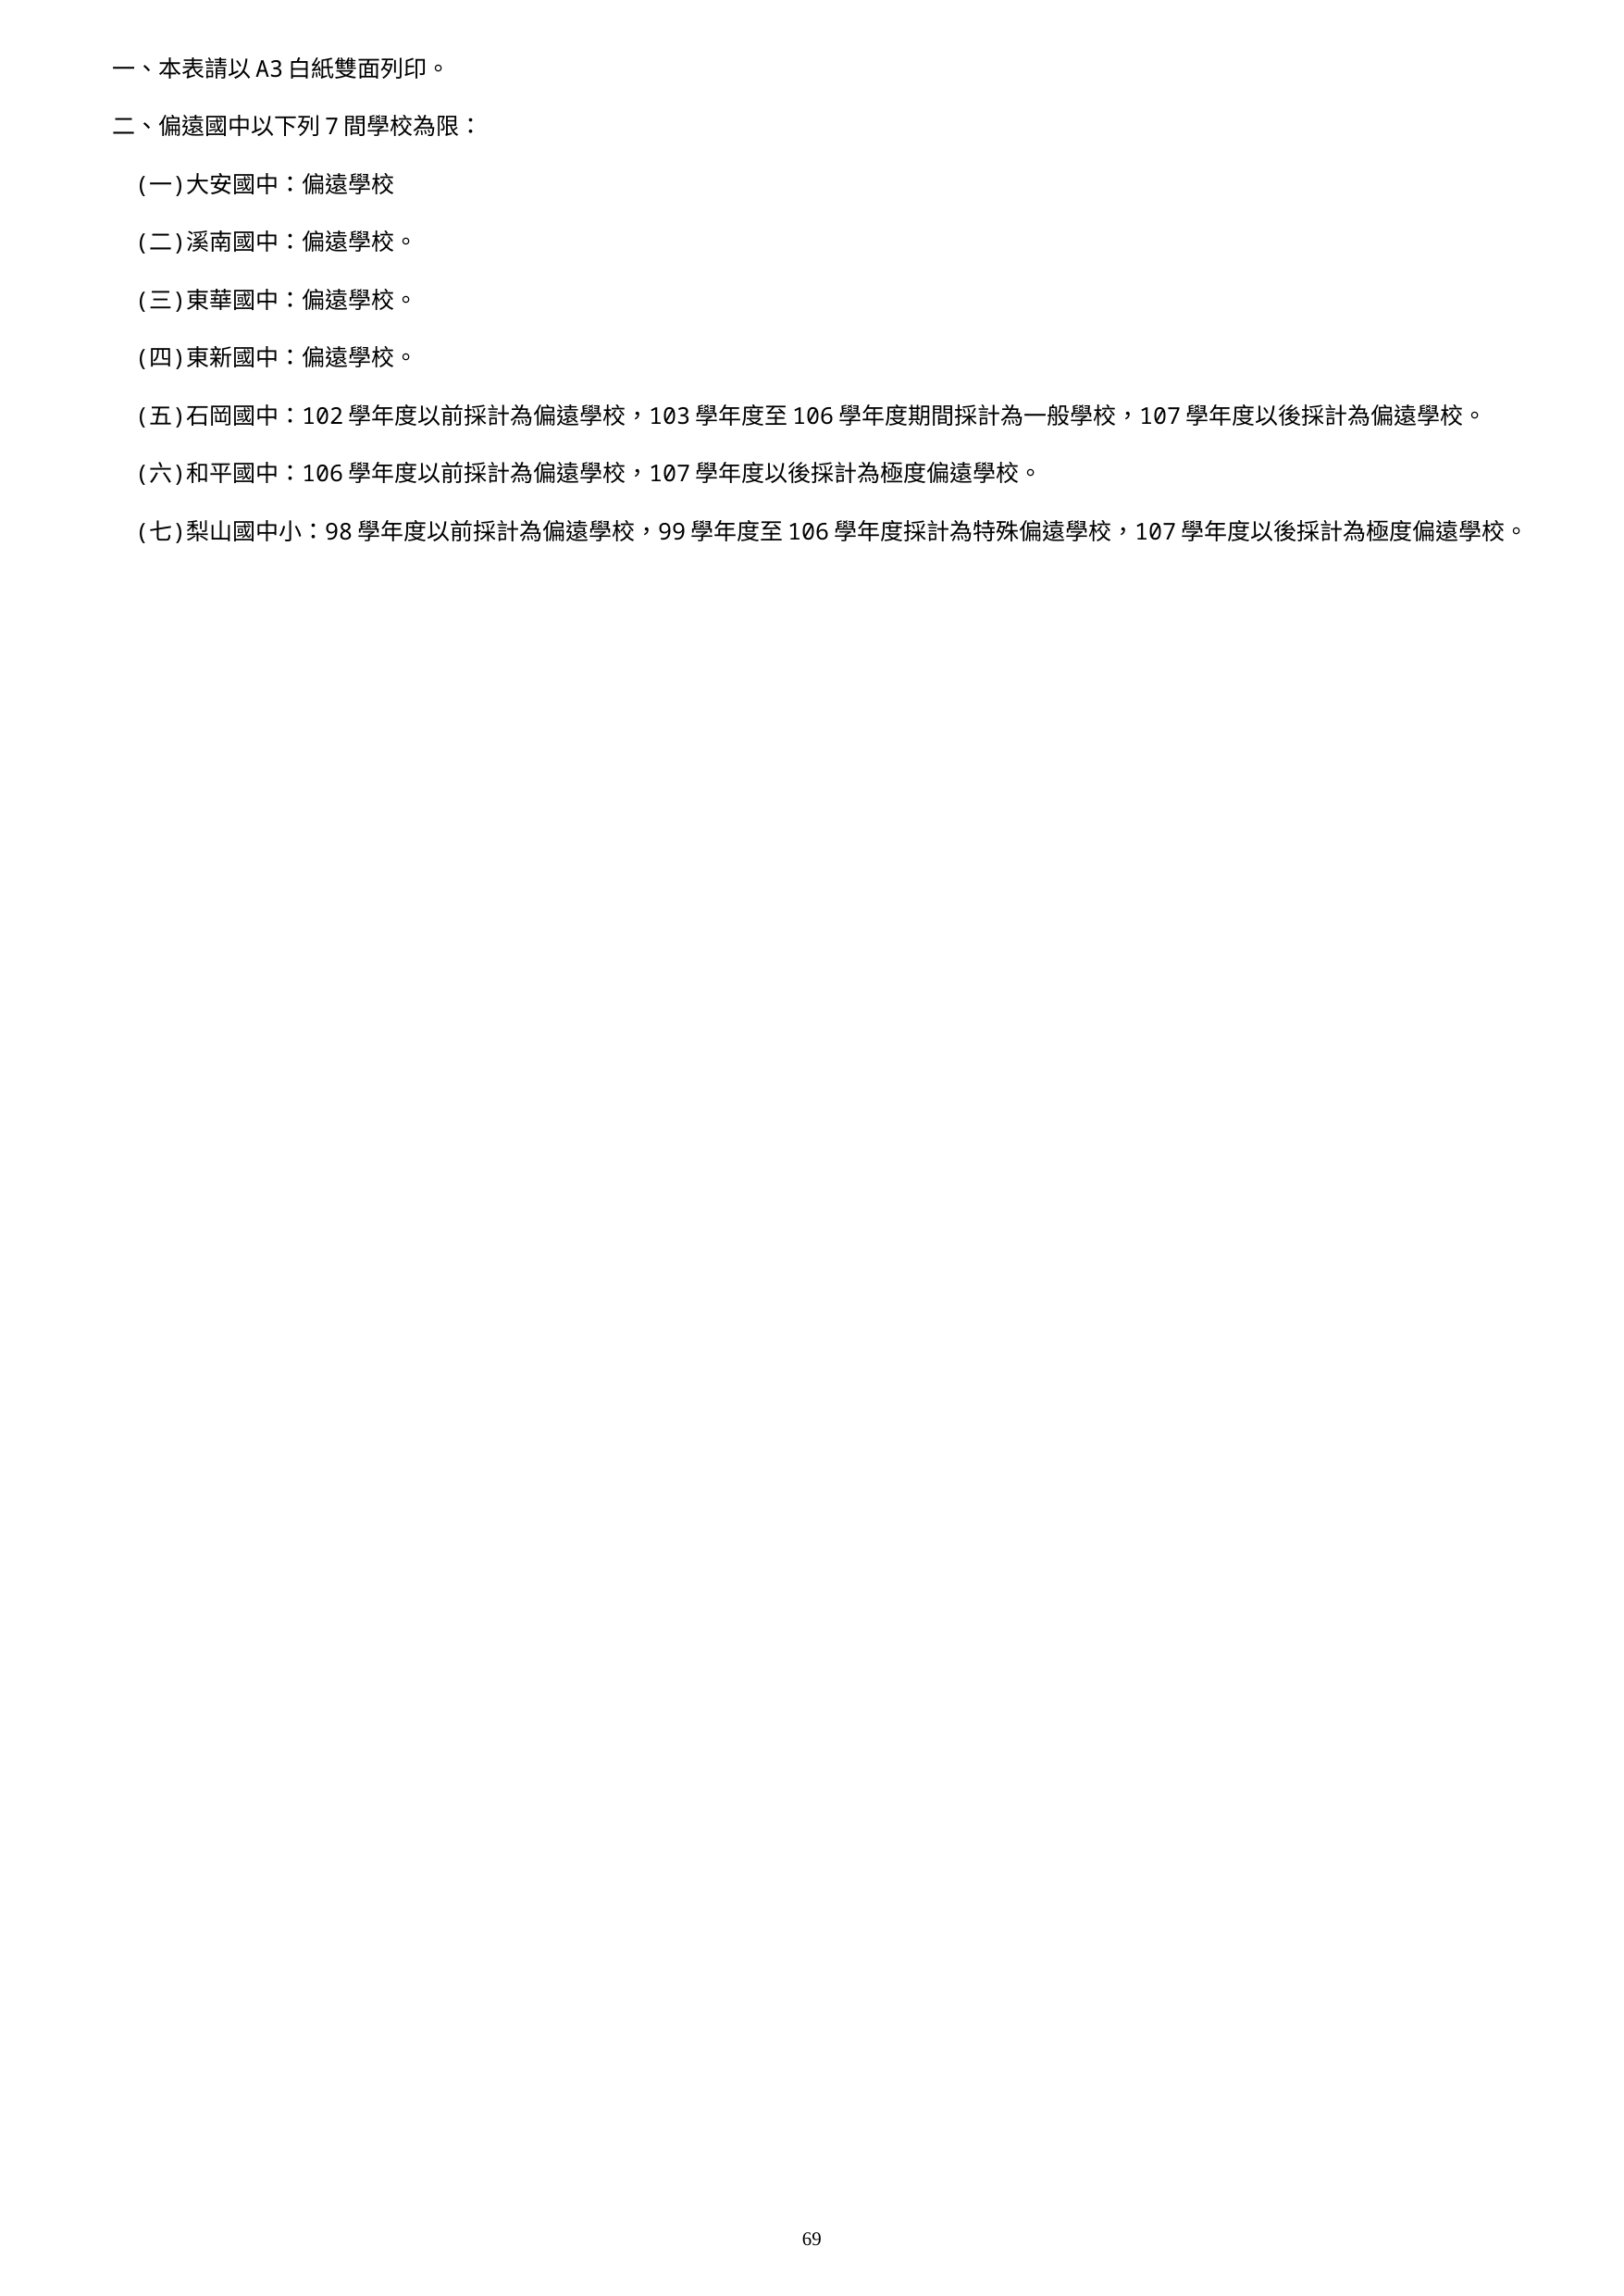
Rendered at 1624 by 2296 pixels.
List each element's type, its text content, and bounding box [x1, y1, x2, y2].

text (五)石岡國中：102學年度以前採計為偏遠學校，103學年度至106學年度期間採計為一般學校，107學年度以後採計為偏遠學校。 [66, 376, 1557, 433]
text (七)梨山國中小：98學年度以前採計為偏遠學校，99學年度至106學年度採計為特殊偏遠學校，107學年度以後採計為極度偏遠學校。 [66, 491, 1557, 549]
text 一、本表請以A3白紙雙面列印。 [66, 29, 1557, 86]
text (六)和平國中：106學年度以前採計為偏遠學校，107學年度以後採計為極度偏遠學校。 [66, 433, 1557, 491]
text (三)東華國中：偏遠學校。 [66, 260, 1557, 317]
text 二、偏遠國中以下列7間學校為限： [66, 86, 1557, 144]
text (一)大安國中：偏遠學校 [66, 144, 1557, 202]
text (四)東新國中：偏遠學校。 [66, 317, 1557, 376]
text (二)溪南國中：偏遠學校。 [66, 202, 1557, 260]
